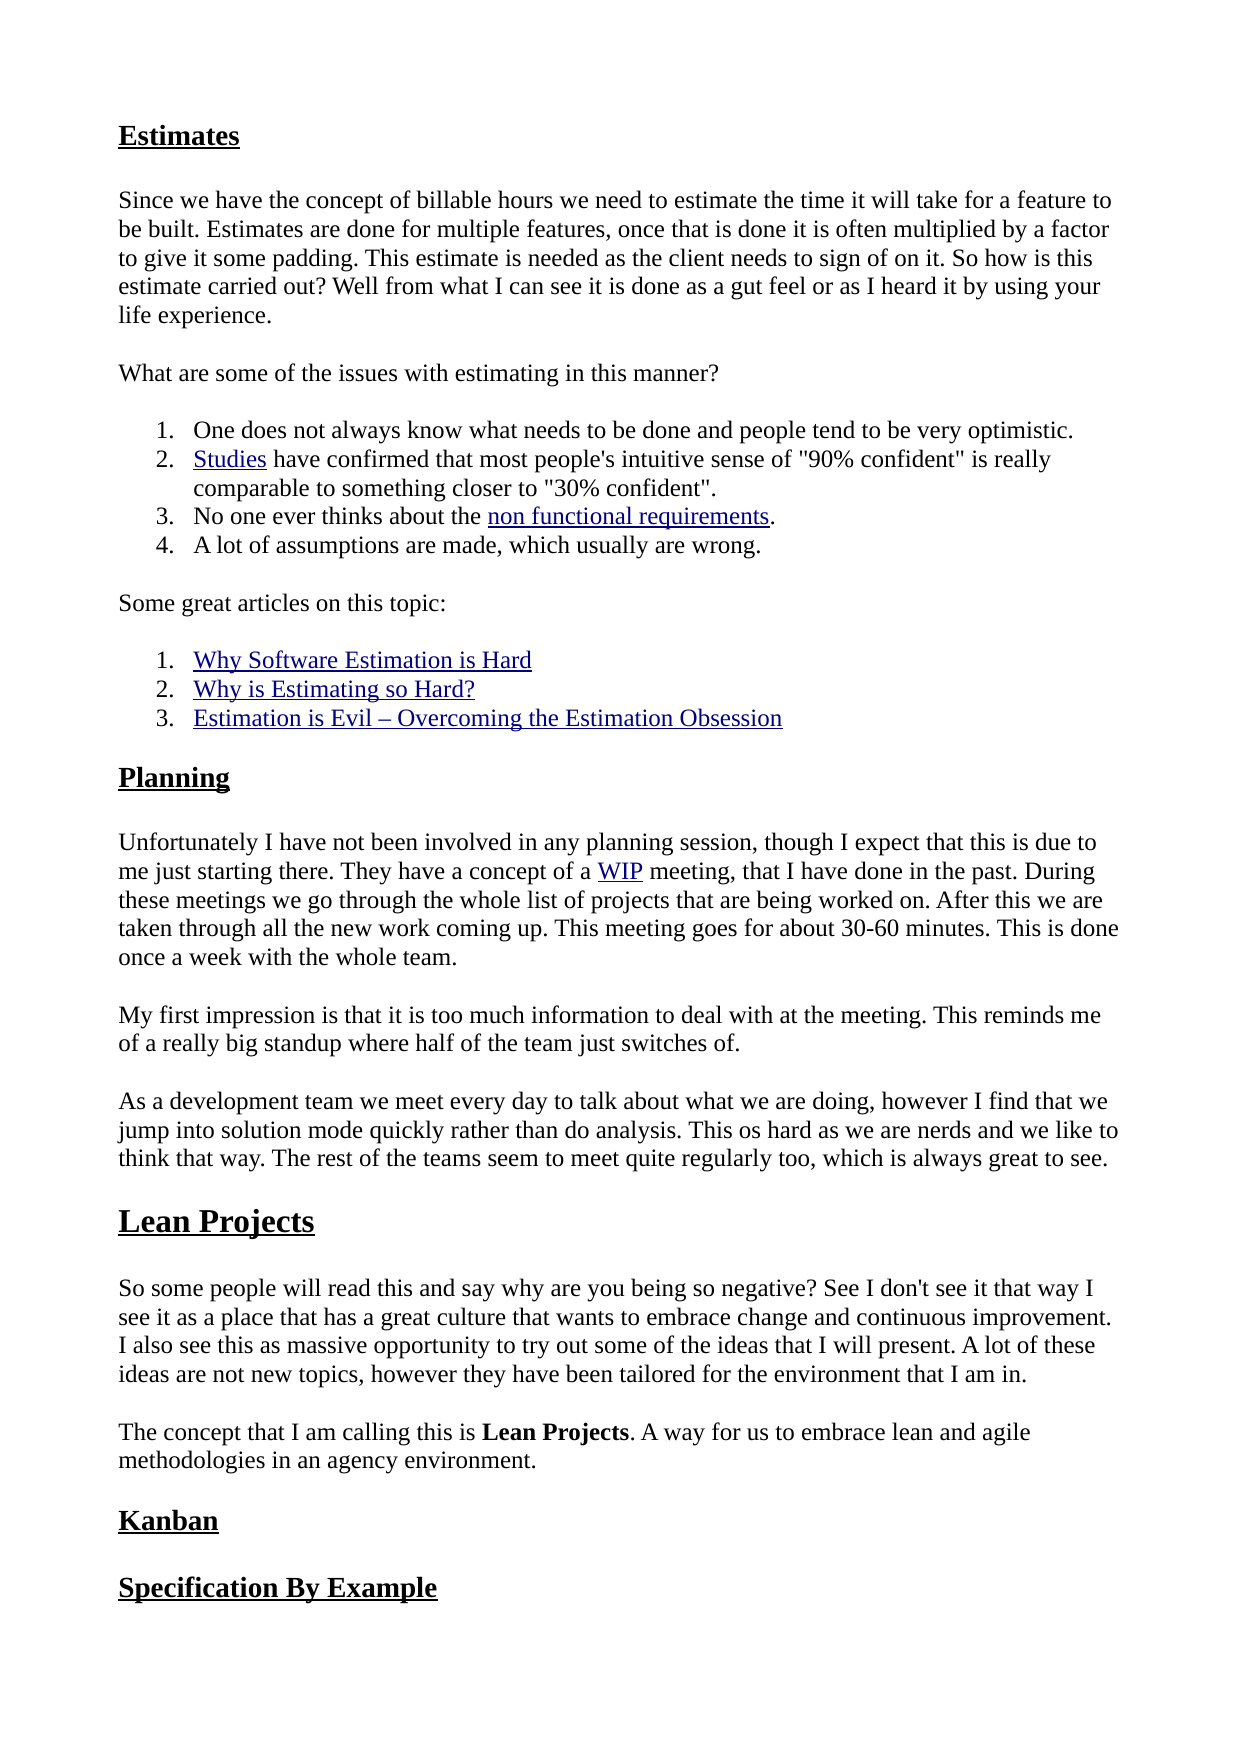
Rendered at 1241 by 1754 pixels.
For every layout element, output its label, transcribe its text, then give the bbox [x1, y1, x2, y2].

text Lean Projects [118, 1201, 1122, 1239]
text As a development team we meet every day to talk about what we are doing, however I find that we jump into solution mode quickly rather than do analysis. This os hard as we are nerds and we like to think that way. The rest of the teams seem to meet quite regularly too, which is always great to see. [118, 1086, 1122, 1172]
list No one ever thinks about the non functional requirements. [156, 501, 1122, 530]
text What are some of the issues with estimating in this manner? [118, 358, 1122, 386]
list Why Software Estimation is Hard [156, 645, 1122, 674]
list A lot of assumptions are made, which usually are wrong. [156, 530, 1122, 559]
text Kanban [118, 1503, 1122, 1536]
list Estimation is Evil – Overcoming the Estimation Obsession [156, 703, 1122, 731]
text Some great articles on this topic: [118, 588, 1122, 616]
list Why is Estimating so Hard? [156, 674, 1122, 703]
text Specification By Example [118, 1570, 1122, 1603]
text Planning [118, 760, 1122, 794]
text Estimates [118, 118, 1122, 152]
text So some people will read this and say why are you being so negative? See I don't see it that way I see it as a place that has a great culture that wants to embrace change and continuous improvement. I also see this as massive opportunity to try out some of the ideas that I will present. A lot of these ideas are not new topics, however they have been tailored for the environment that I am in. [118, 1273, 1122, 1388]
text My first impression is that it is too much information to deal with at the meeting. This reminds me of a really big standup where half of the team just switches of. [118, 1000, 1122, 1057]
text Unfortunately I have not been involved in any planning session, though I expect that this is due to me just starting there. They have a concept of a WIP meeting, that I have done in the past. During these meetings we go through the whole list of projects that are being worked on. After this we are taken through all the new work coming up. This meeting goes for about 30-60 minutes. This is done once a week with the whole team. [118, 827, 1122, 971]
text Since we have the concept of billable hours we need to estimate the time it will take for a feature to be built. Estimates are done for multiple features, once that is done it is often multiplied by a factor to give it some padding. This estimate is needed as the client needs to sign of on it. So how is this estimate carried out? Well from what I can see it is done as a gut feel or as I heard it by using your life experience. [118, 185, 1122, 329]
text The concept that I am calling this is Lean Projects. A way for us to embrace lean and agile methodologies in an agency environment. [118, 1417, 1122, 1474]
list One does not always know what needs to be done and people tend to be very optimistic. [156, 415, 1122, 444]
list Studies have confirmed that most people's intuitive sense of "90% confident" is really comparable to something closer to "30% confident". [156, 444, 1122, 501]
